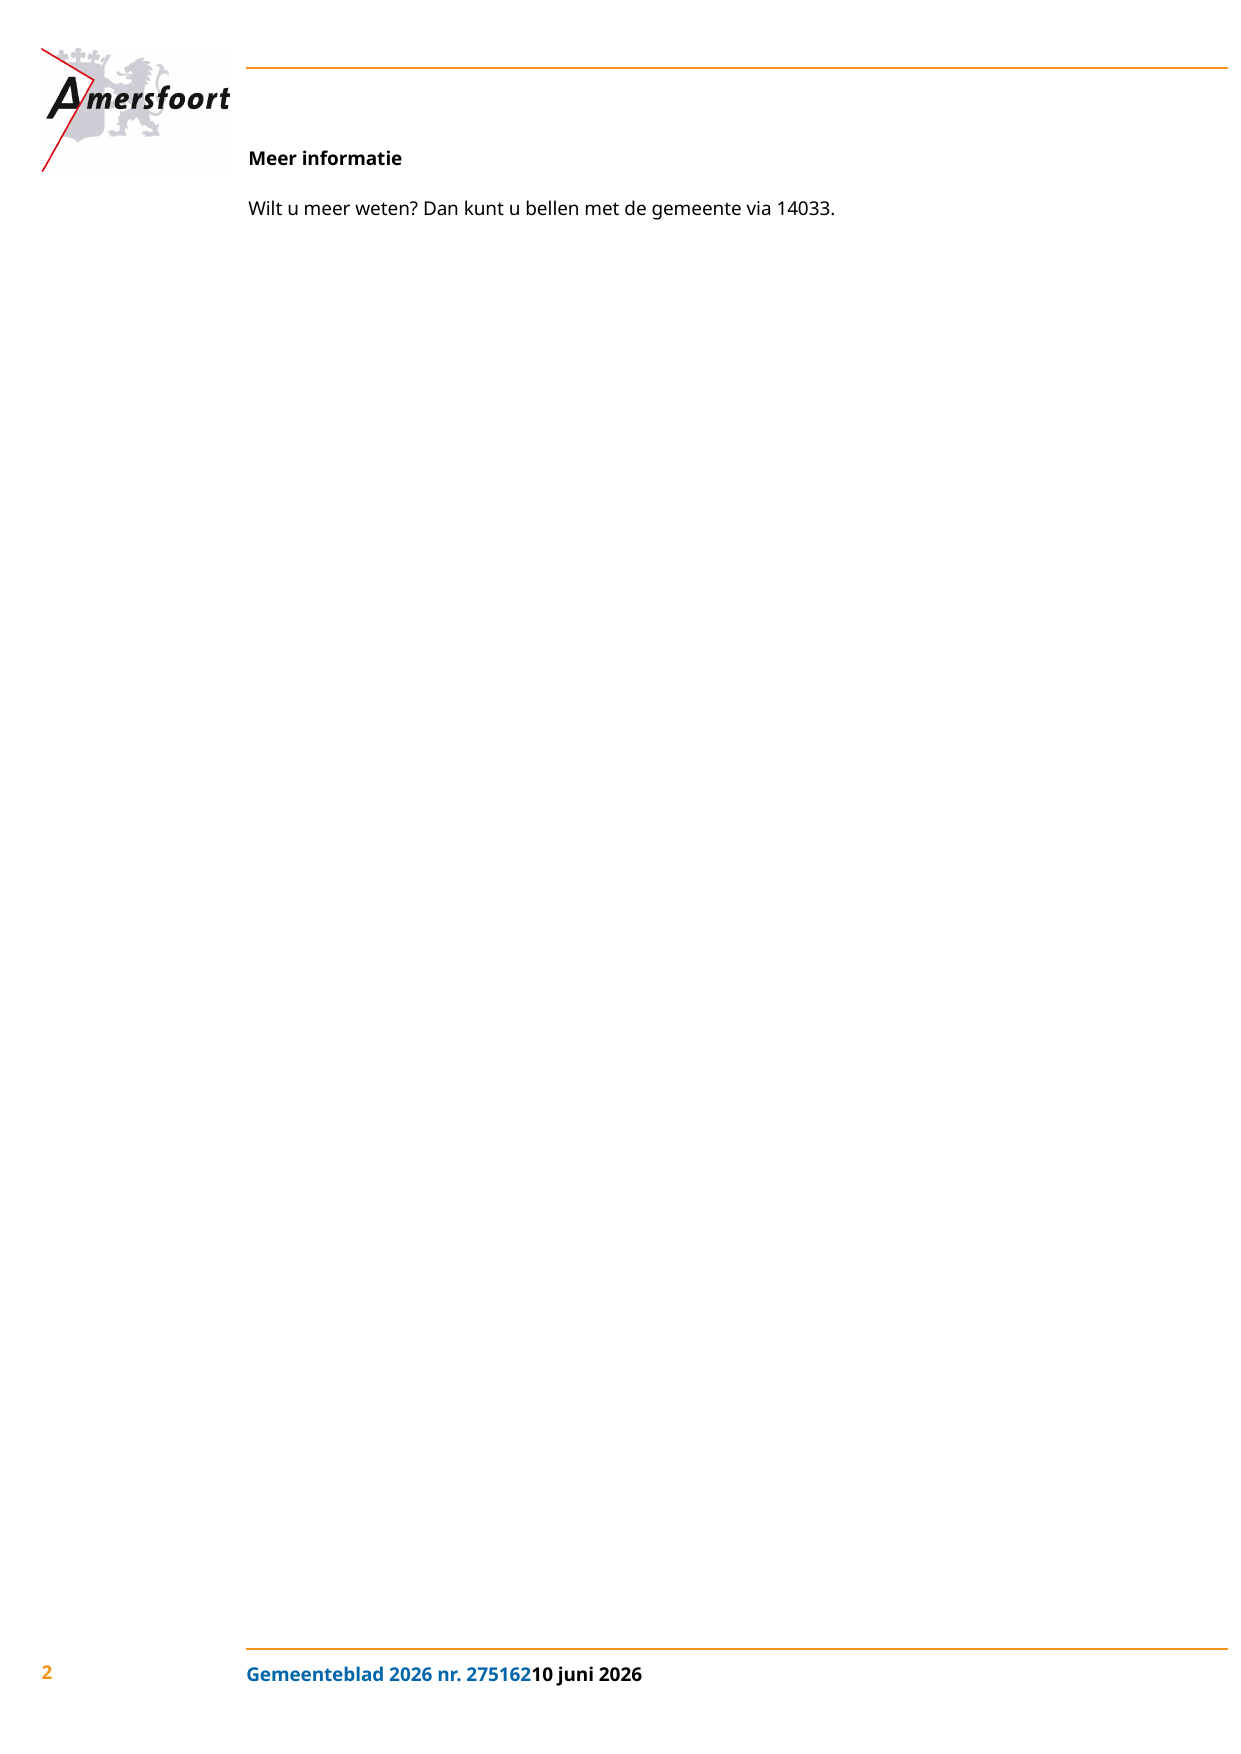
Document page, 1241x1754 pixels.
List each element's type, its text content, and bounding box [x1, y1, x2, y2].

text Wilt u meer weten? Dan kunt u bellen met de gemeente via 14033. [248, 196, 1152, 221]
picture [41, 47, 231, 172]
text Meer informatie [248, 145, 1152, 171]
